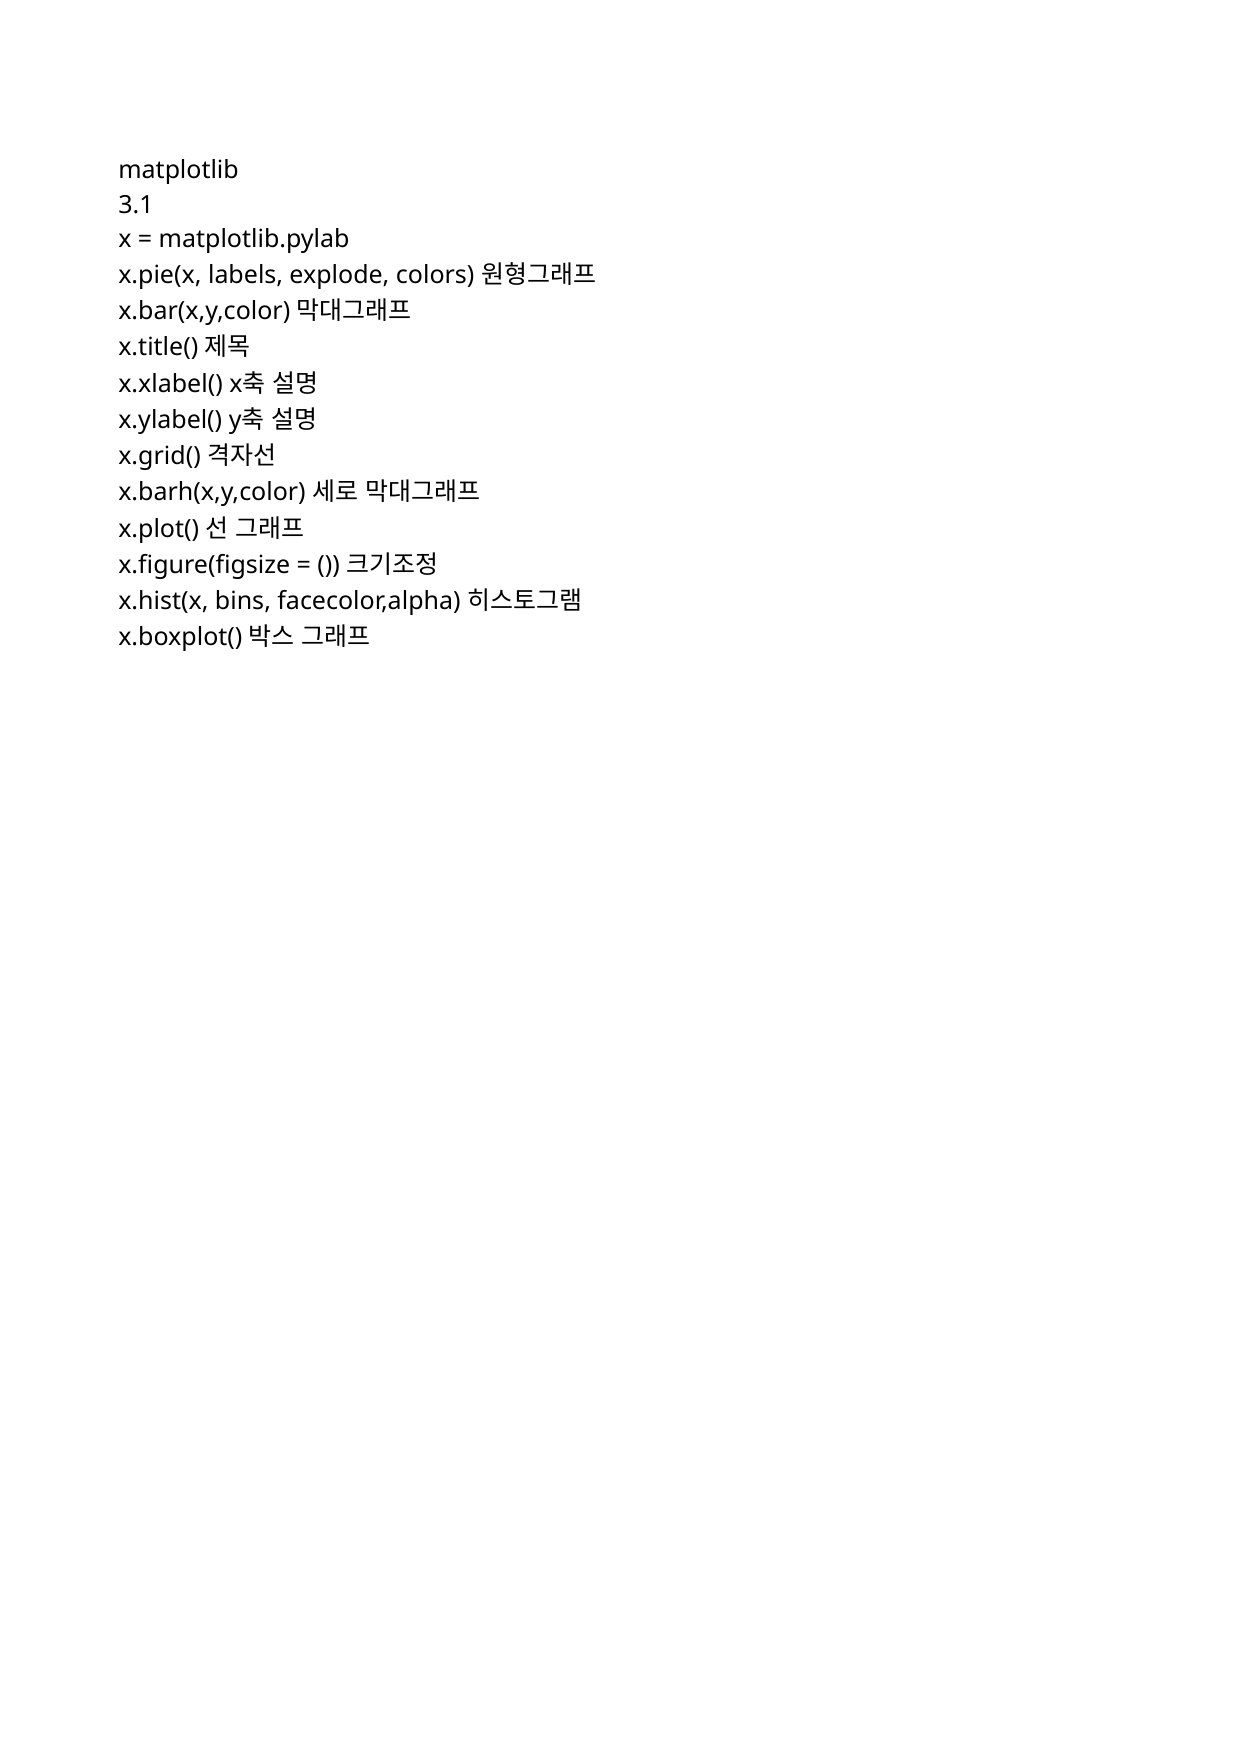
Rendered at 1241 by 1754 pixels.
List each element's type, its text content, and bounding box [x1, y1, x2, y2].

text x.plot() 선 그래프 [118, 508, 1122, 544]
text x.figure(figsize = ()) 크기조정 [118, 544, 1122, 581]
text x.pie(x, labels, explode, colors) 원형그래프 [118, 254, 1122, 291]
text x.grid() 격자선 [118, 436, 1122, 472]
text x.ylabel() y축 설명 [118, 399, 1122, 436]
text matplotlib [118, 152, 1122, 186]
text x.hist(x, bins, facecolor,alpha) 히스토그램 [118, 581, 1122, 617]
text x.barh(x,y,color) 세로 막대그래프 [118, 472, 1122, 508]
text x.bar(x,y,color) 막대그래프 [118, 291, 1122, 327]
text 3.1 [118, 186, 1122, 220]
text x.title() 제목 [118, 327, 1122, 363]
text x = matplotlib.pylab [118, 220, 1122, 254]
text x.xlabel() x축 설명 [118, 363, 1122, 399]
text x.boxplot() 박스 그래프 [118, 617, 1122, 653]
